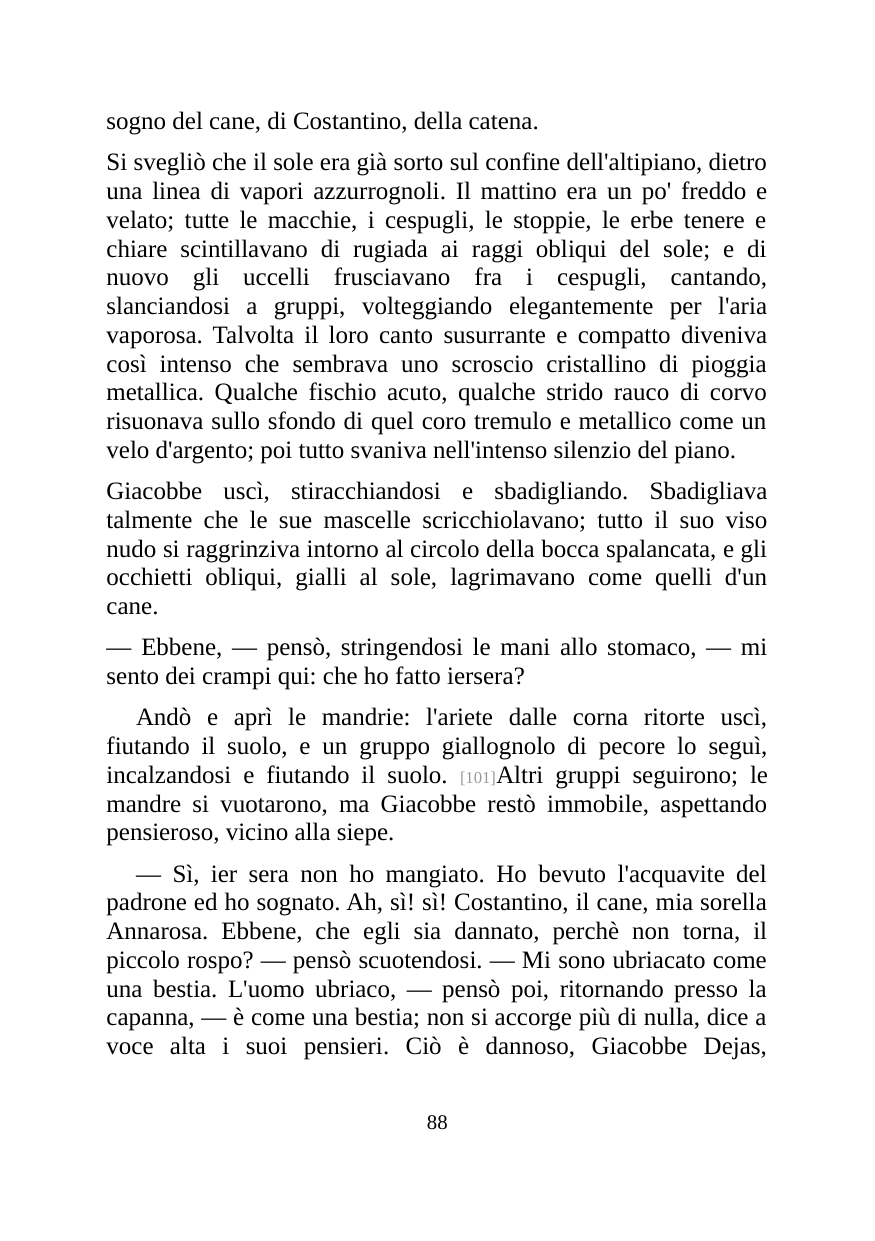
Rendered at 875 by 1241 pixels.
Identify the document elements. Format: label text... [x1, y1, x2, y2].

text ― Sì, ier sera non ho mangiato. Ho bevuto l'acquavite del padrone ed ho sognato. Ah, sì! sì! Costantino, il cane, mia sorella Annarosa. Ebbene, che egli sia dannato, perchè non torna, il piccolo rospo? ― pensò scuotendosi. ― Mi sono ubriacato come una bestia. L'uomo ubriaco, ― pensò poi, ritornando presso la capanna, ― è come una bestia; non si accorge più di nulla, dice a voce alta i suoi pensieri. Ciò è dannoso, Giacobbe Dejas, [106, 859, 768, 1060]
text Giacobbe uscì, stiracchiandosi e sbadigliando. Sbadigliava talmente che le sue mascelle scricchiolavano; tutto il suo viso nudo si raggrinziva intorno al circolo della bocca spalancata, e gli occhietti obliqui, gialli al sole, lagrimavano come quelli d'un cane. [106, 476, 768, 620]
text ― Ebbene, ― pensò, stringendosi le mani allo stomaco, ― mi sento dei crampi qui: che ho fatto iersera? [106, 632, 768, 690]
text Andò e aprì le mandrie: l'ariete dalle corna ritorte uscì, fiutando il suolo, e un gruppo giallognolo di pecore lo seguì, incalzandosi e fiutando il suolo. [101]Altri gruppi seguirono; le mandre si vuotarono, ma Giacobbe restò immobile, aspettando pensieroso, vicino alla siepe. [106, 702, 768, 846]
text Si svegliò che il sole era già sorto sul confine dell'altipiano, dietro una linea di vapori azzurrognoli. Il mattino era un po' freddo e velato; tutte le macchie, i cespugli, le stoppie, le erbe tenere e chiare scintillavano di rugiada ai raggi obliqui del sole; e di nuovo gli uccelli frusciavano fra i cespugli, cantando, slanciandosi a gruppi, volteggiando elegantemente per l'aria vaporosa. Talvolta il loro canto susurrante e compatto diveniva così intenso che sembrava uno scroscio cristallino di pioggia metallica. Qualche fischio acuto, qualche strido rauco di corvo risuonava sullo sfondo di quel coro tremulo e metallico come un velo d'argento; poi tutto svaniva nell'intenso silenzio del piano. [106, 147, 768, 464]
text sogno del cane, di Costantino, della catena. [106, 106, 768, 135]
